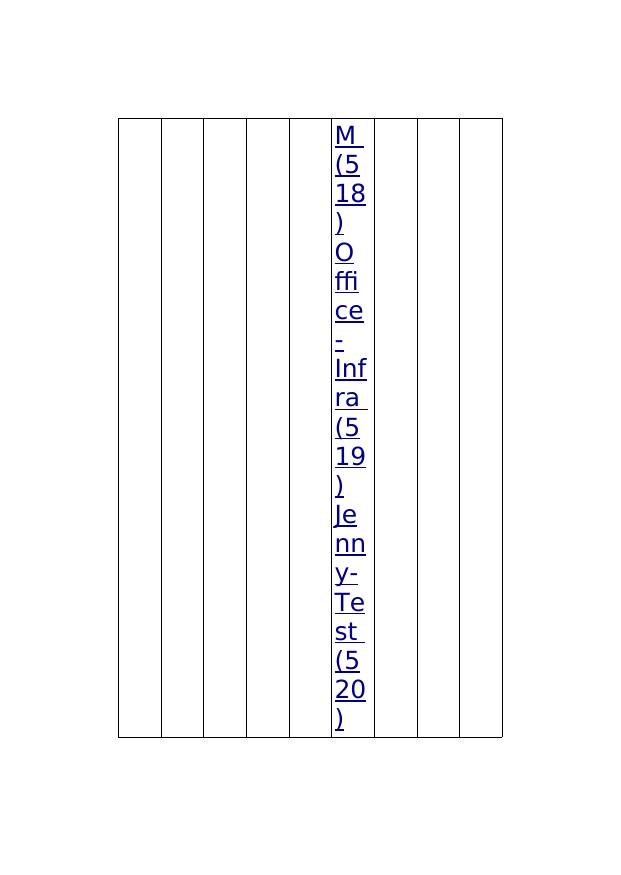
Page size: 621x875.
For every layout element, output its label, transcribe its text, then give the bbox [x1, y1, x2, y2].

table_cell M (518) Office-Infra (519) Jenny-Test (520) [332, 119, 374, 737]
table_cell [460, 119, 502, 737]
table_cell [290, 119, 331, 737]
table_cell [162, 119, 203, 737]
table_cell [204, 119, 246, 737]
table_cell [247, 119, 289, 737]
table_cell [119, 119, 161, 737]
table_cell [418, 119, 459, 737]
table_cell [375, 119, 417, 737]
